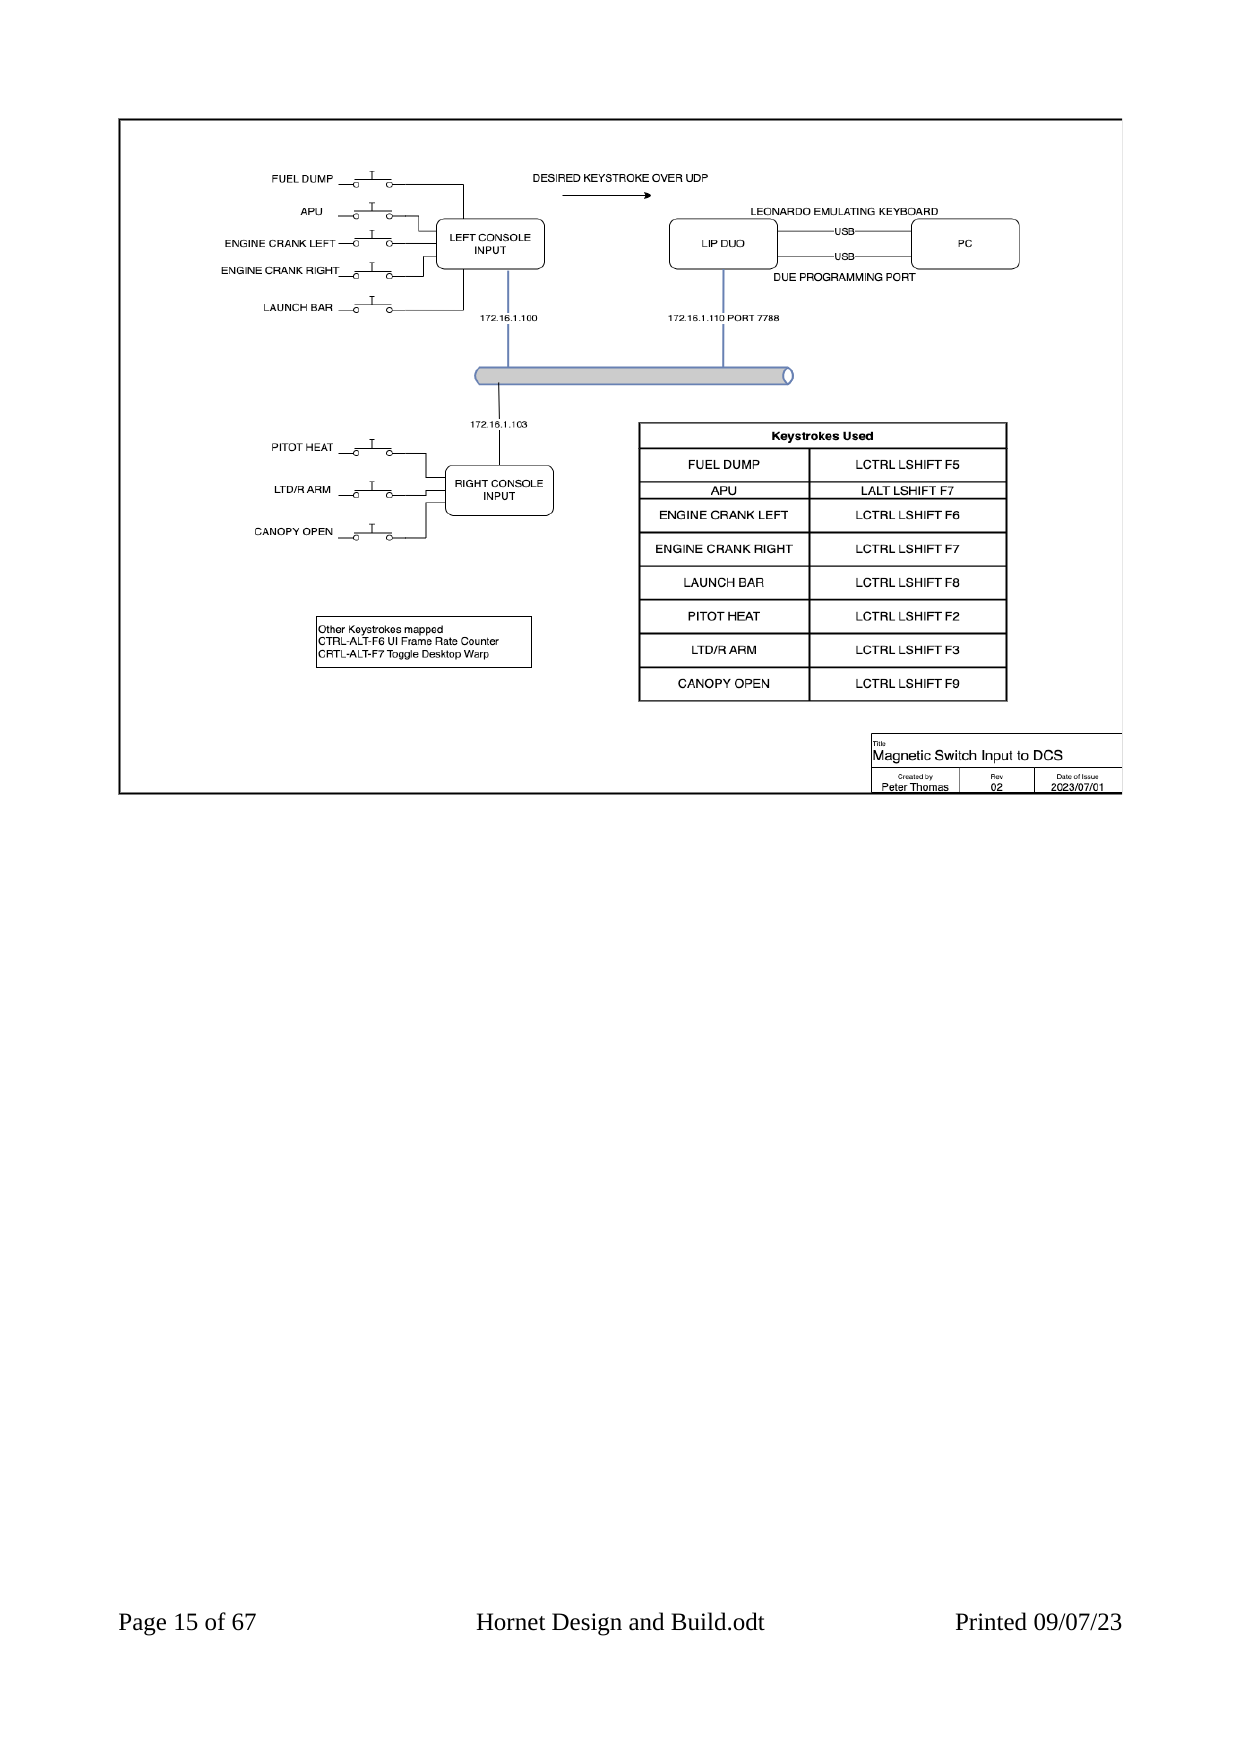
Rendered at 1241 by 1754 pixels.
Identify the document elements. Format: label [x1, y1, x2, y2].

picture [118, 118, 1123, 847]
